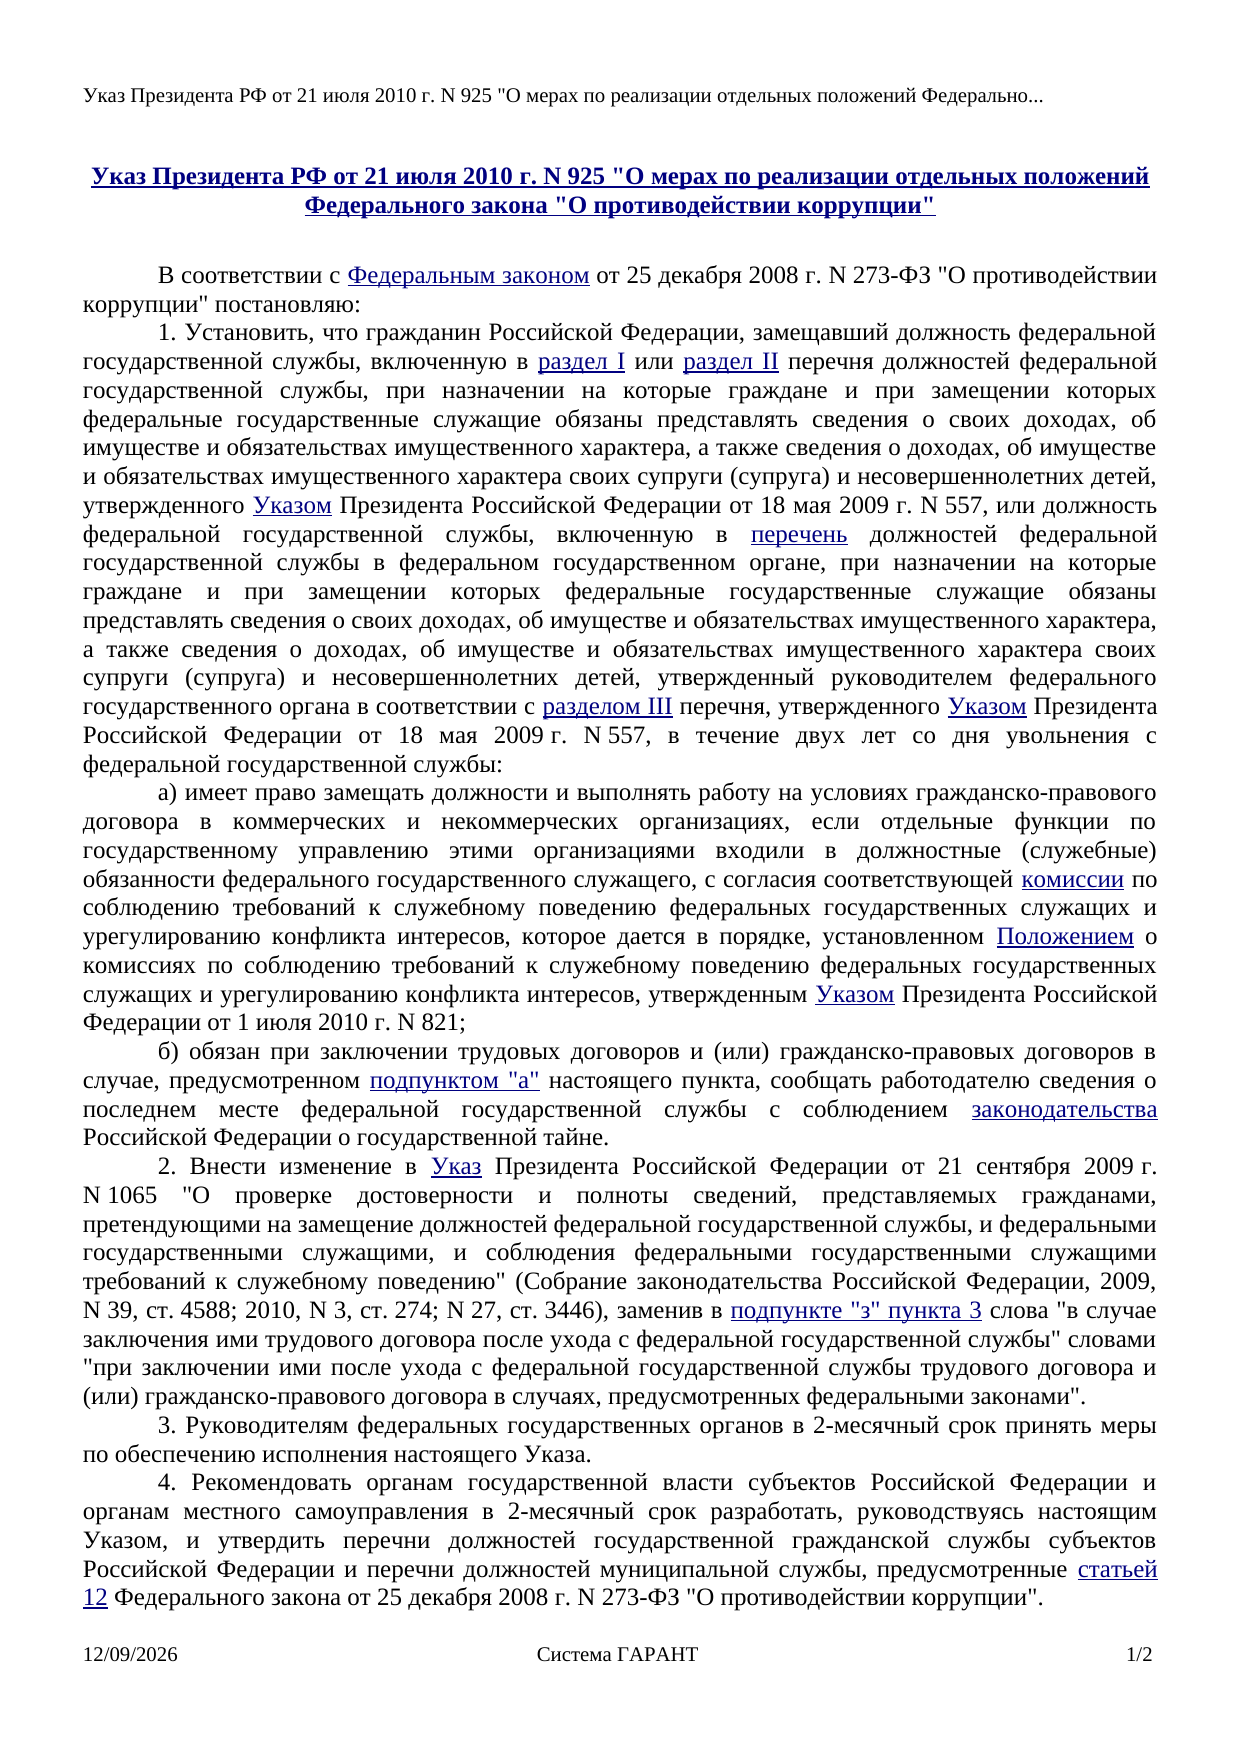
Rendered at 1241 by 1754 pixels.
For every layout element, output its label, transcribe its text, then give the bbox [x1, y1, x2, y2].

text 4. Рекомендовать органам государственной власти субъектов Российской Федерации и органам местного самоуправления в 2-месячный срок разработать, руководствуясь настоящим Указом, и утвердить перечни должностей государственной гражданской службы субъектов Российской Федерации и перечни должностей муниципальной службы, предусмотренные статьей 12 Федерального закона от 25 декабря 2008 г. N 273-ФЗ "О противодействии коррупции". [83, 1467, 1157, 1611]
text 1. Установить, что гражданин Российской Федерации, замещавший должность федеральной государственной службы, включенную в раздел I или раздел II перечня должностей федеральной государственной службы, при назначении на которые граждане и при замещении которых федеральные государственные служащие обязаны представлять сведения о своих доходах, об имуществе и обязательствах имущественного характера, а также сведения о доходах, об имуществе и обязательствах имущественного характера своих супруги (супруга) и несовершеннолетних детей, утвержденного Указом Президента Российской Федерации от 18 мая 2009 г. N 557, или должность федеральной государственной службы, включенную в перечень должностей федеральной государственной службы в федеральном государственном органе, при назначении на которые граждане и при замещении которых федеральные государственные служащие обязаны представлять сведения о своих доходах, об имуществе и обязательствах имущественного характера, а также сведения о доходах, об имуществе и обязательствах имущественного характера своих супруги (супруга) и несовершеннолетних детей, утвержденный руководителем федерального государственного органа в соответствии с разделом III перечня, утвержденного Указом Президента Российской Федерации от 18 мая 2009 г. N 557, в течение двух лет со дня увольнения с федеральной государственной службы: [83, 317, 1157, 777]
text б) обязан при заключении трудовых договоров и (или) гражданско-правовых договоров в случае, предусмотренном подпунктом "а" настоящего пункта, сообщать работодателю сведения о последнем месте федеральной государственной службы с соблюдением законодательства Российской Федерации о государственной тайне. [83, 1036, 1157, 1151]
text а) имеет право замещать должности и выполнять работу на условиях гражданско-правового договора в коммерческих и некоммерческих организациях, если отдельные функции по государственному управлению этими организациями входили в должностные (служебные) обязанности федерального государственного служащего, с согласия соответствующей комиссии по соблюдению требований к служебному поведению федеральных государственных служащих и урегулированию конфликта интересов, которое дается в порядке, установленном Положением о комиссиях по соблюдению требований к служебному поведению федеральных государственных служащих и урегулированию конфликта интересов, утвержденным Указом Президента Российской Федерации от 1 июля 2010 г. N 821; [83, 777, 1157, 1036]
subtitle Указ Президента РФ от 21 июля 2010 г. N 925 "О мерах по реализации отдельных положений Федерального закона "О противодействии коррупции" [83, 161, 1157, 219]
text 2. Внести изменение в Указ Президента Российской Федерации от 21 сентября 2009 г. N 1065 "О проверке достоверности и полноты сведений, представляемых гражданами, претендующими на замещение должностей федеральной государственной службы, и федеральными государственными служащими, и соблюдения федеральными государственными служащими требований к служебному поведению" (Собрание законодательства Российской Федерации, 2009, N 39, ст. 4588; 2010, N 3, ст. 274; N 27, ст. 3446), заменив в подпункте "з" пункта 3 слова "в случае заключения ими трудового договора после ухода с федеральной государственной службы" словами "при заключении ими после ухода с федеральной государственной службы трудового договора и (или) гражданско-правового договора в случаях, предусмотренных федеральными законами". [83, 1151, 1157, 1410]
text 3. Руководителям федеральных государственных органов в 2-месячный срок принять меры по обеспечению исполнения настоящего Указа. [83, 1410, 1157, 1467]
text В соответствии с Федеральным законом от 25 декабря 2008 г. N 273-ФЗ "О противодействии коррупции" постановляю: [83, 260, 1157, 317]
